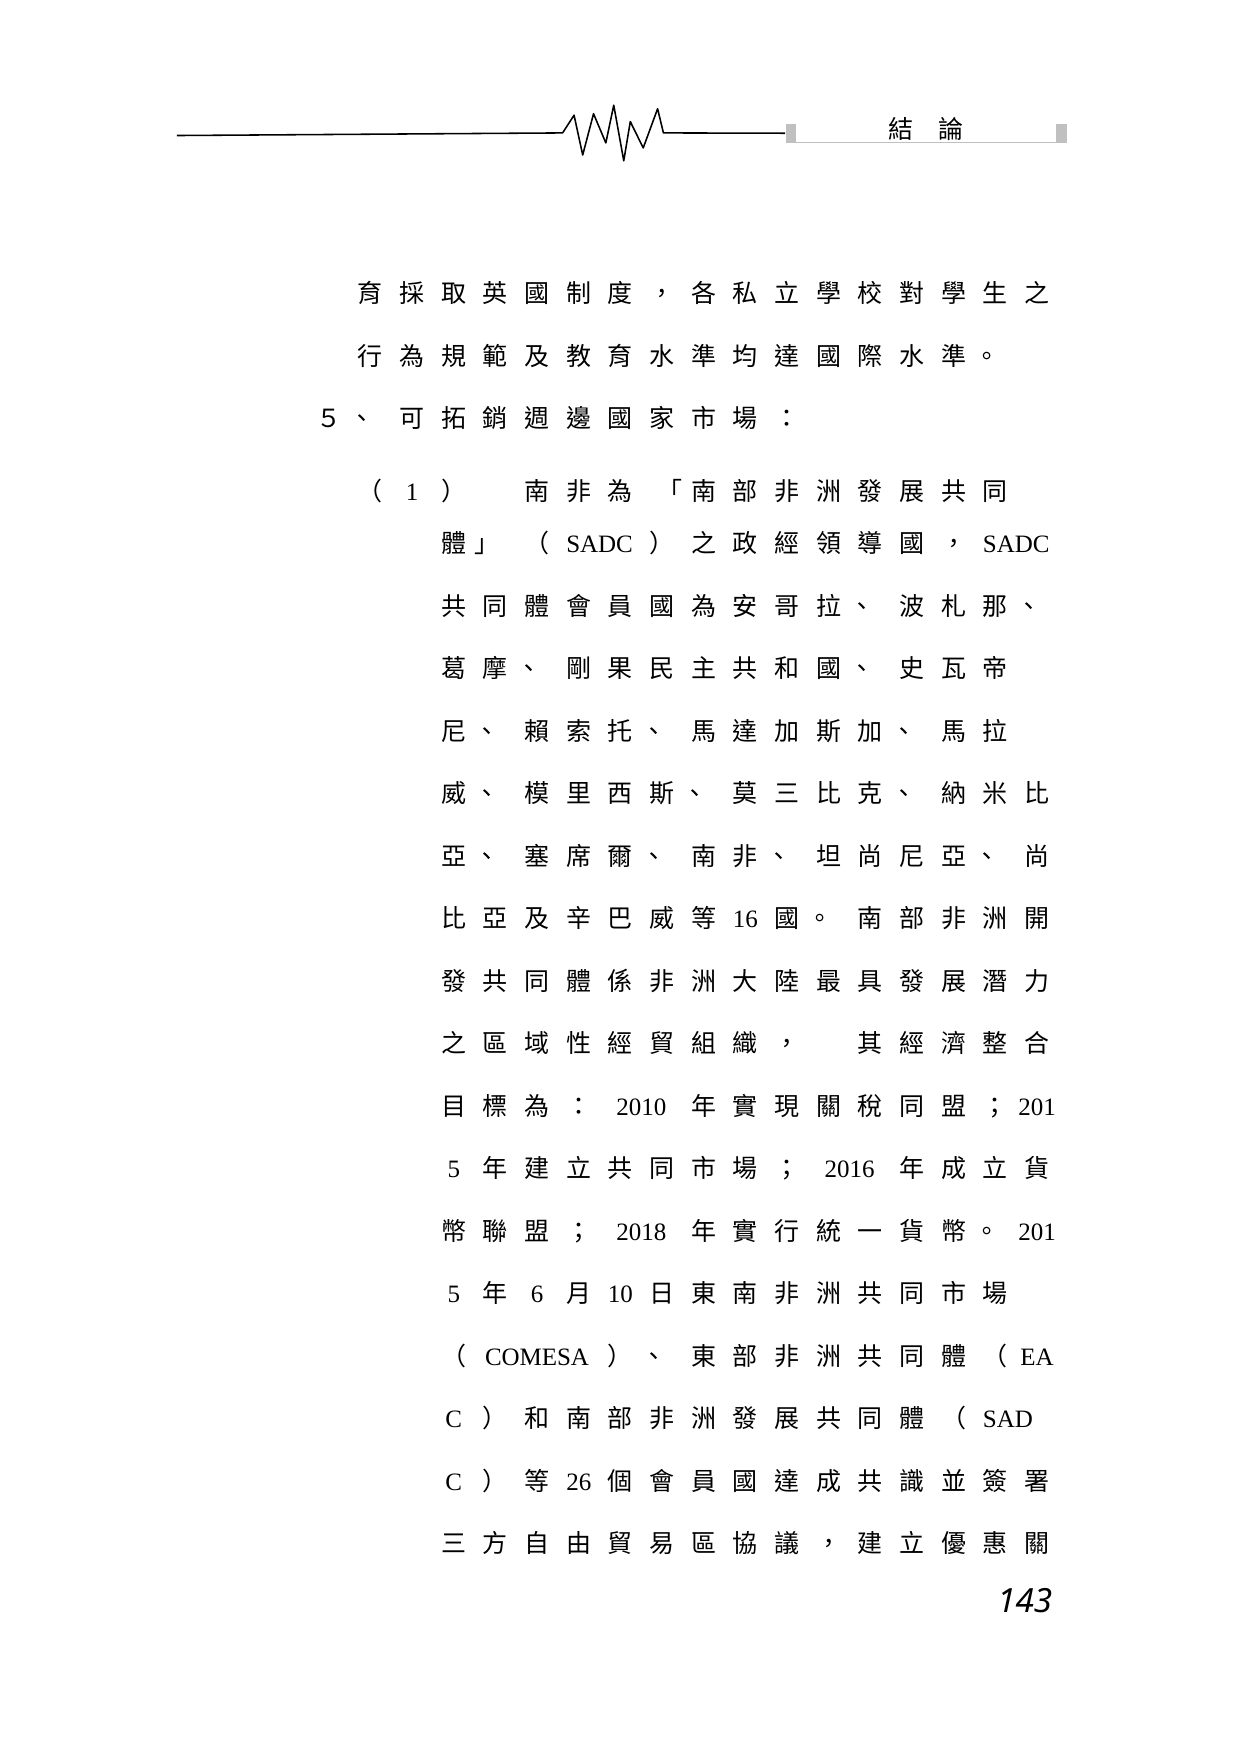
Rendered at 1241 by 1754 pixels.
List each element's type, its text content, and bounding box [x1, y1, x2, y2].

text ５、可拓銷週邊國家市場： [281, 375, 1058, 438]
text （1） 南非為「南部非洲發展共同體」（SADC）之政經領導國，SADC共同體會員國為安哥拉、波札那、葛摩、剛果民主共和國、史瓦帝尼、賴索托、馬達加斯加、馬拉威、模里西斯、莫三比克、納米比亞、塞席爾、南非、坦尚尼亞、尚比亞及辛巴威等16國。南部非洲開發共同體係非洲大陸最具發展潛力之區域性經貿組織， 其經濟整合目標為：2010年實現關稅同盟；2015年建立共同市場；2016年成立貨幣聯盟；2018年實行統一貨幣。2015年6月10日東南非洲共同市場（COMESA）、東部非洲共同體（EAC）和南部非洲發展共同體（SADC）等26個會員國達成共識並簽署三方自由貿易區協議，建立優惠關 [330, 438, 1058, 1563]
text 育採取英國制度，各私立學校對學生之行為規範及教育水準均達國際水準。 [281, 250, 1058, 375]
